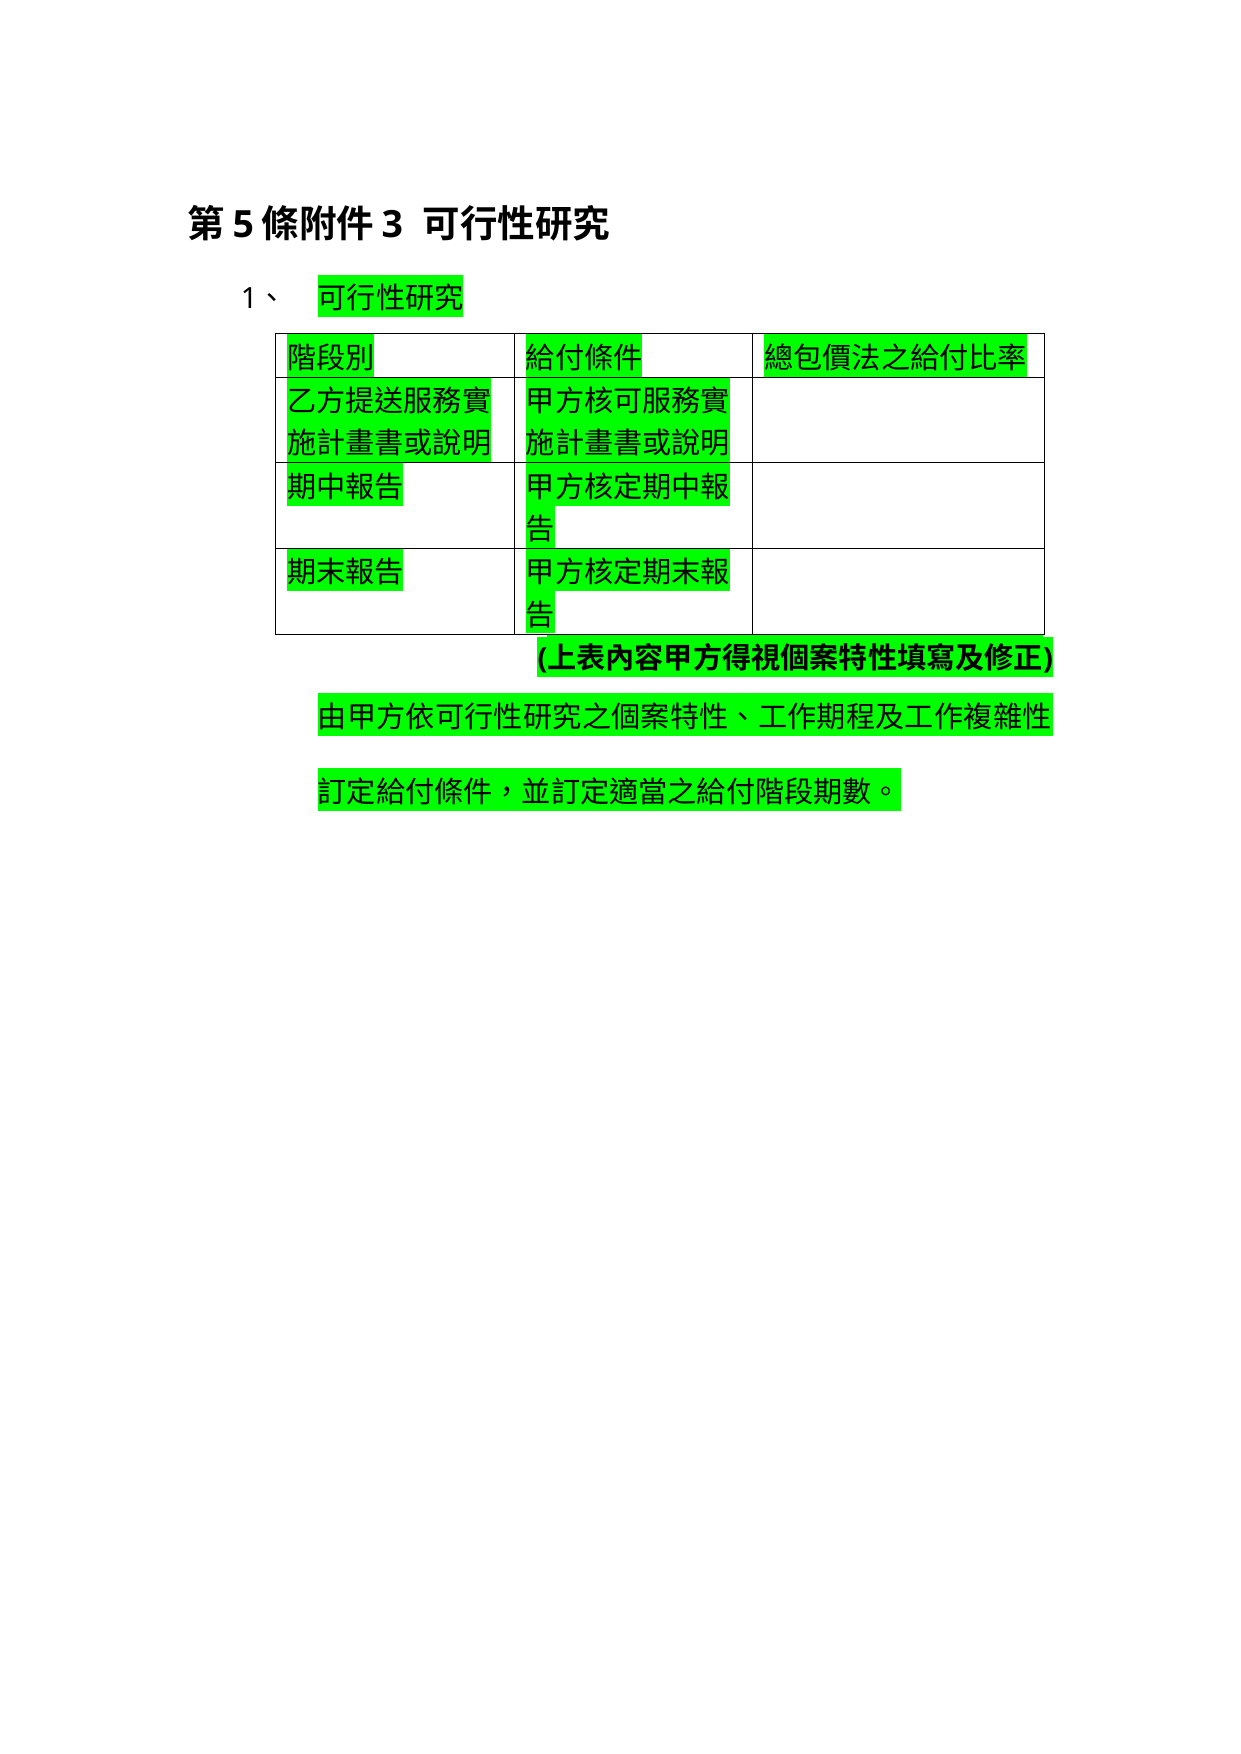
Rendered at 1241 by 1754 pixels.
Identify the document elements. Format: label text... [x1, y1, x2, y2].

text (上表內容甲方得視個案特性填寫及修正) [241, 634, 1053, 677]
table_cell [753, 549, 1044, 633]
table_cell 甲方核定期末報告 [515, 549, 752, 633]
table_header 總包價法之給付比率 [753, 334, 1044, 377]
table_cell 乙方提送服務實施計畫書或說明 [276, 378, 514, 462]
table_cell 期末報告 [276, 549, 514, 633]
table_header 給付條件 [515, 334, 752, 377]
text 第5條附件3 可行性研究 [187, 183, 1053, 258]
list 可行性研究 [241, 258, 1053, 333]
table_cell 甲方核可服務實施計畫書或說明 [515, 378, 752, 462]
table_header 階段別 [276, 334, 514, 377]
table_cell 甲方核定期中報告 [515, 463, 752, 548]
table_cell [753, 463, 1044, 548]
text 由甲方依可行性研究之個案特性、工作期程及工作複雜性訂定給付條件，並訂定適當之給付階段期數。 [317, 677, 1053, 827]
table_cell 期中報告 [276, 463, 514, 548]
table_cell [753, 378, 1044, 462]
